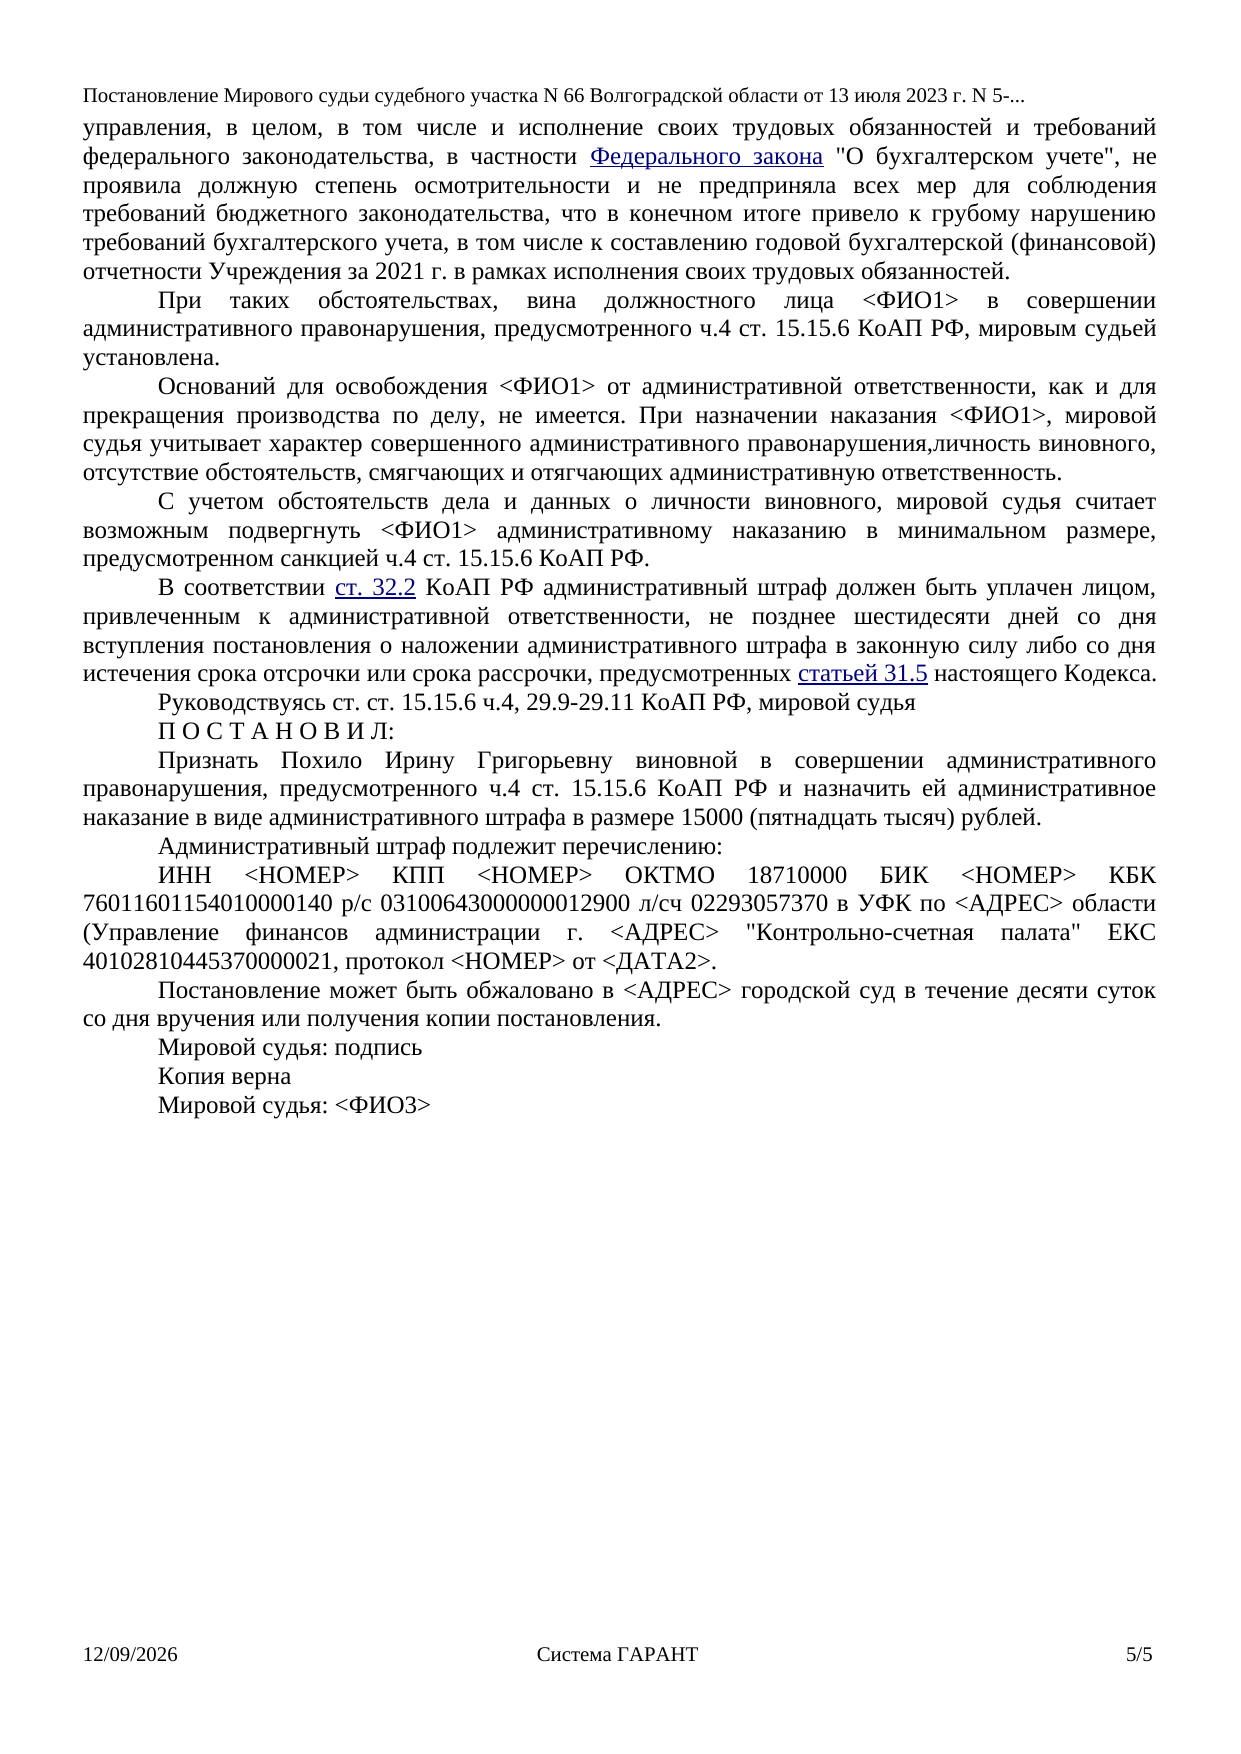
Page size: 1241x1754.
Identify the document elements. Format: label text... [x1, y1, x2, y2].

text управления, в целом, в том числе и исполнение своих трудовых обязанностей и требований федерального законодательства, в частности Федерального закона "О бухгалтерском учете", не проявила должную степень осмотрительности и не предприняла всех мер для соблюдения требований бюджетного законодательства, что в конечном итоге привело к грубому нарушению требований бухгалтерского учета, в том числе к составлению годовой бухгалтерской (финансовой) отчетности Учреждения за 2021 г. в рамках исполнения своих трудовых обязанностей. [83, 112, 1157, 285]
text Мировой судья: <ФИО3> [83, 1090, 1157, 1118]
text ИНН <НОМЕР> КПП <НОМЕР> ОКТМО 18710000 БИК <НОМЕР> КБК 76011601154010000140 р/с 03100643000000012900 л/сч 02293057370 в УФК по <АДРЕС> области (Управление финансов администрации г. <АДРЕС> "Контрольно-счетная палата" ЕКС 40102810445370000021, протокол <НОМЕР> от <ДАТА2>. [83, 860, 1157, 975]
text П О С Т А Н О В И Л: [83, 716, 1157, 745]
text Мировой судья: подпись [83, 1032, 1157, 1061]
text Признать Похило Ирину Григорьевну виновной в совершении административного правонарушения, предусмотренного ч.4 ст. 15.15.6 КоАП РФ и назначить ей административное наказание в виде административного штрафа в размере 15000 (пятнадцать тысяч) рублей. [83, 745, 1157, 831]
text Административный штраф подлежит перечислению: [83, 831, 1157, 860]
text В соответствии ст. 32.2 КоАП РФ административный штраф должен быть уплачен лицом, привлеченным к административной ответственности, не позднее шестидесяти дней со дня вступления постановления о наложении административного штрафа в законную силу либо со дня истечения срока отсрочки или срока рассрочки, предусмотренных статьей 31.5 настоящего Кодекса. [83, 572, 1157, 687]
text При таких обстоятельствах, вина должностного лица <ФИО1> в совершении административного правонарушения, предусмотренного ч.4 ст. 15.15.6 КоАП РФ, мировым судьей установлена. [83, 285, 1157, 371]
text С учетом обстоятельств дела и данных о личности виновного, мировой судья считает возможным подвергнуть <ФИО1> административному наказанию в минимальном размере, предусмотренном санкцией ч.4 ст. 15.15.6 КоАП РФ. [83, 486, 1157, 572]
text Руководствуясь ст. ст. 15.15.6 ч.4, 29.9-29.11 КоАП РФ, мировой судья [83, 687, 1157, 716]
text Копия верна [83, 1061, 1157, 1090]
text Постановление может быть обжаловано в <АДРЕС> городской суд в течение десяти суток со дня вручения или получения копии постановления. [83, 975, 1157, 1032]
text Оснований для освобождения <ФИО1> от административной ответственности, как и для прекращения производства по делу, не имеется. При назначении наказания <ФИО1>, мировой судья учитывает характер совершенного административного правонарушения,личность виновного, отсутствие обстоятельств, смягчающих и отягчающих административную ответственность. [83, 371, 1157, 486]
